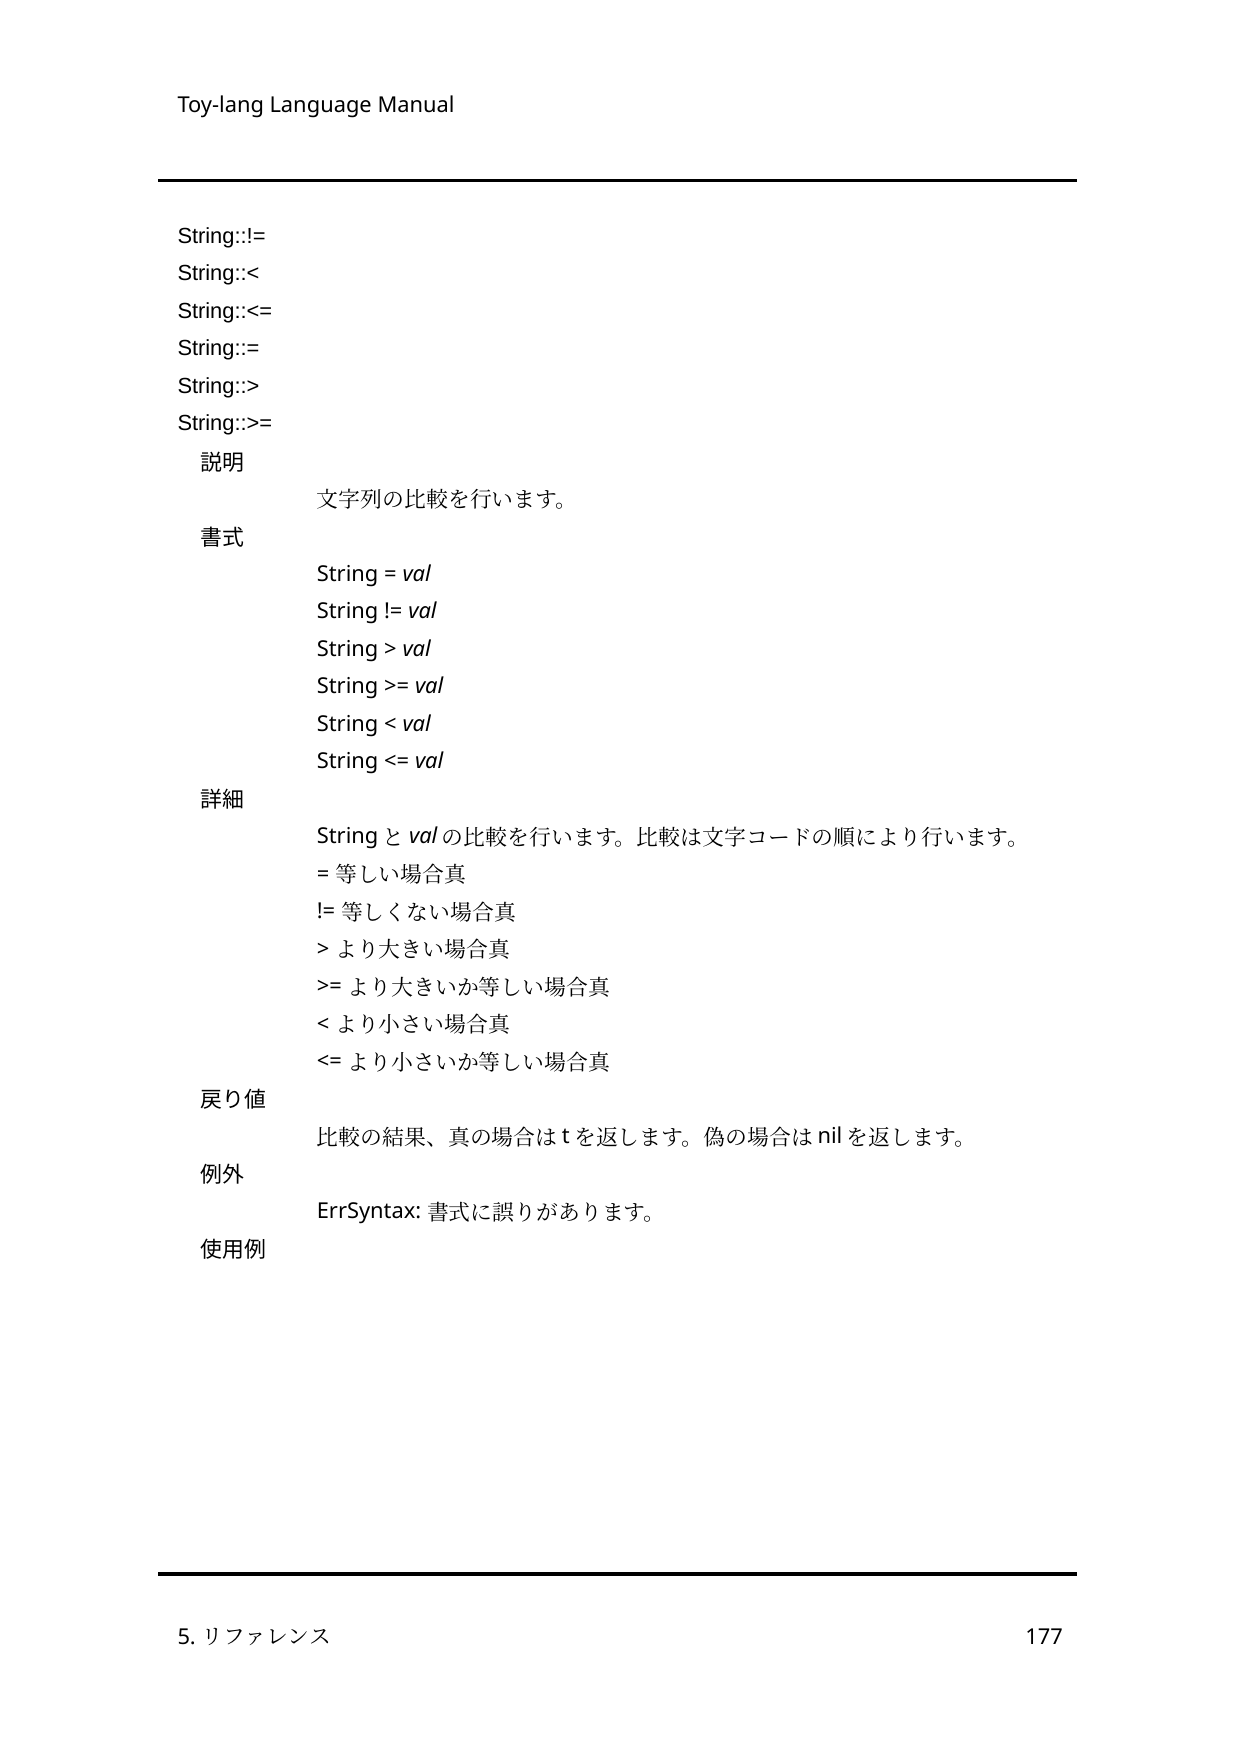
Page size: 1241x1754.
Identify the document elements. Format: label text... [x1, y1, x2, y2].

table_cell 例外 [200, 1154, 317, 1229]
table_cell 戻り値 [200, 1079, 317, 1154]
subtitle String::< [177, 254, 1063, 292]
table_cell [317, 1229, 1063, 1304]
table_cell String = val String != val String > val String >= val String < val String <= val [317, 517, 1063, 779]
table_header 文字列の比較を行います。 [317, 442, 1063, 517]
subtitle String::> [177, 367, 1063, 404]
subtitle String::= [177, 329, 1063, 367]
subtitle String::<= [177, 292, 1063, 329]
table_cell Stringとvalの比較を行います。比較は文字コードの順により行います。 = 等しい場合真 != 等しくない場合真 > より大きい場合真 >= より大きいか等しい場合真 < より小さい場合真 <= より小さいか等しい場合真 [317, 779, 1063, 1079]
table_cell 比較の結果、真の場合はtを返します。偽の場合はnilを返します。 [317, 1079, 1063, 1154]
subtitle String::!= [177, 217, 1063, 254]
table_cell ErrSyntax: 書式に誤りがあります。 [317, 1154, 1063, 1229]
table_cell 書式 [200, 517, 317, 779]
table_header 説明 [200, 442, 317, 517]
subtitle String::>= [177, 404, 1063, 442]
table_cell 使用例 [200, 1229, 317, 1304]
table_cell 詳細 [200, 779, 317, 1079]
